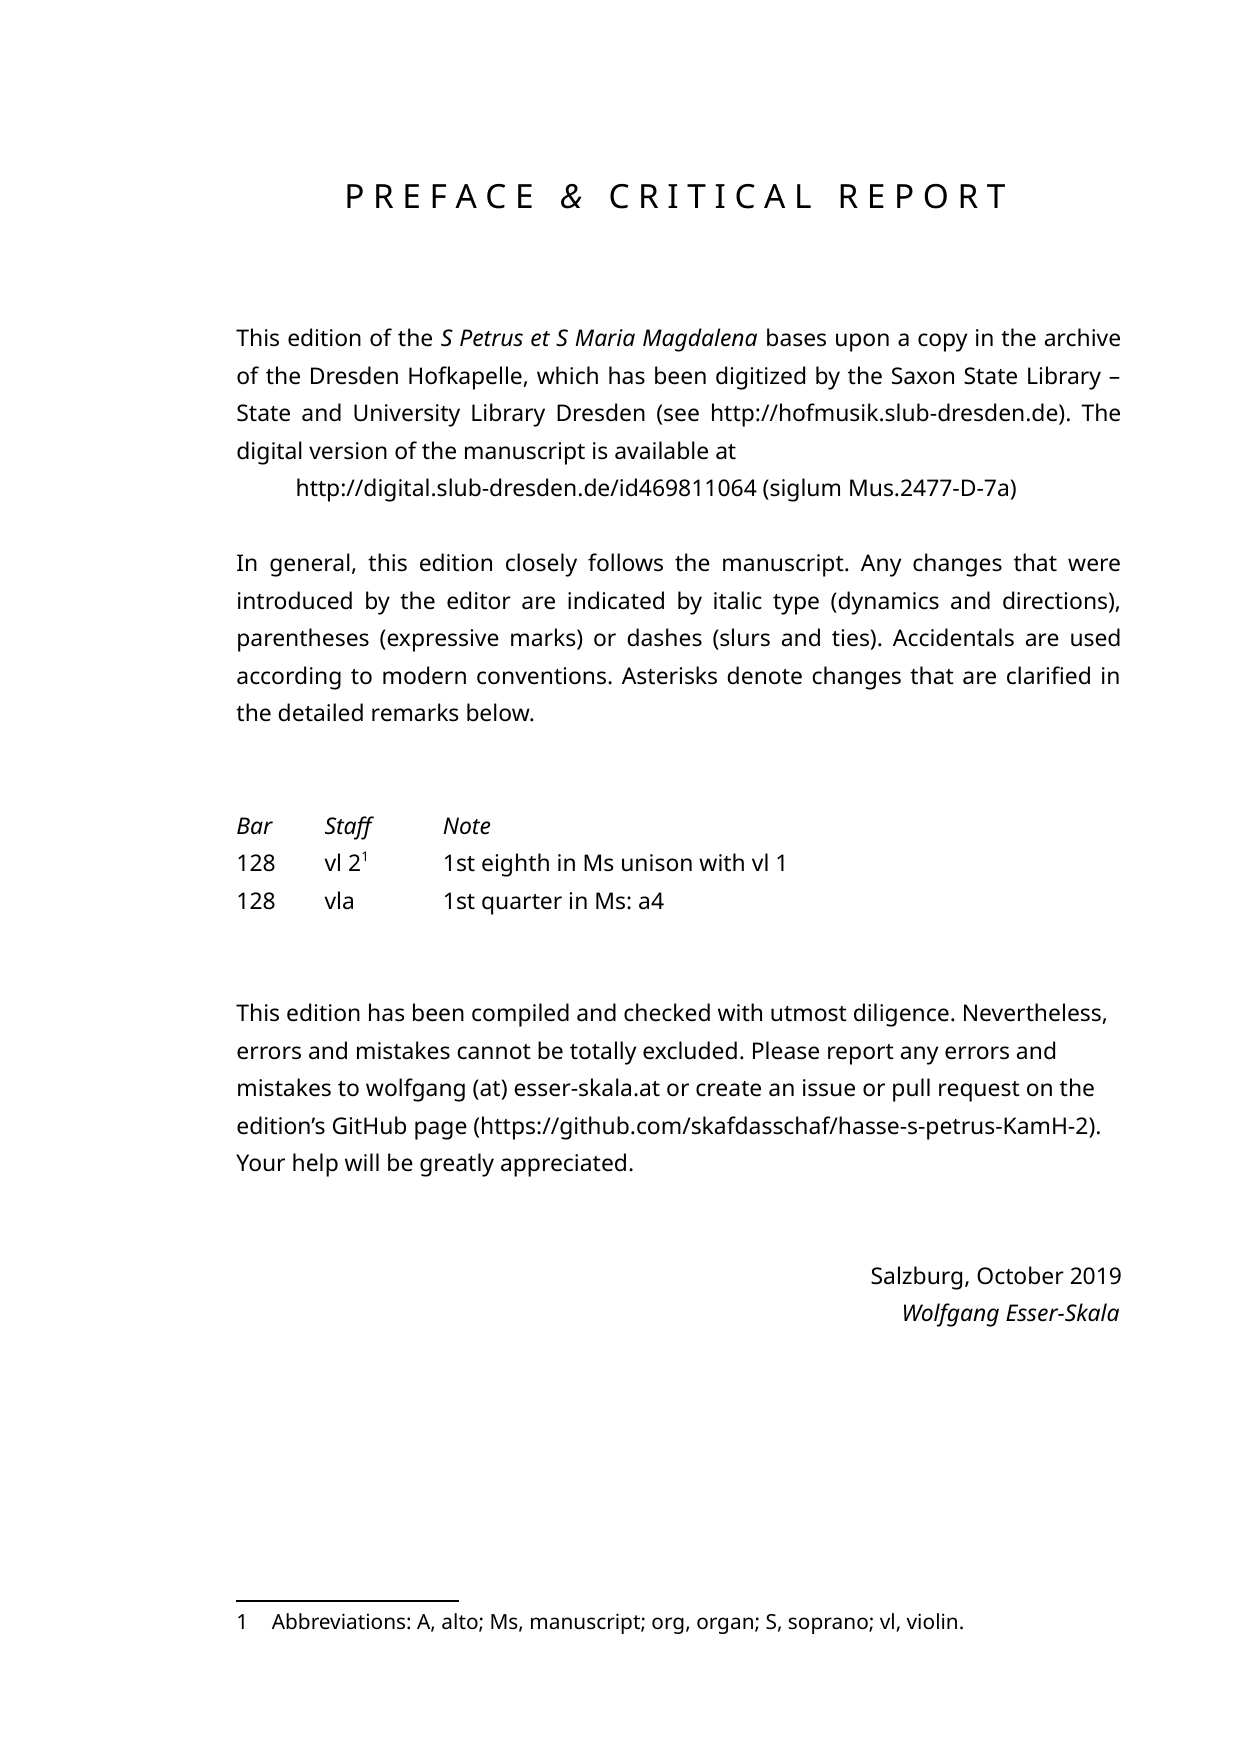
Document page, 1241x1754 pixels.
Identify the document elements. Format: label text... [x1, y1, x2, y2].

text Abbreviations: A, alto; Ms, manuscript; org, organ; S, soprano; vl, violin. [236, 1607, 1122, 1636]
text Bar Staff Note 128 vl 2 1st eighth in Ms unison with vl 1 128 vla 1st quarter in Ms: a4 This edition has been compiled and checked with utmost diligence. Nevertheless, errors and mistakes cannot be totally excluded. Please report any errors and mistakes to wolfgang (at) esser-skala.at or create an issue or pull request on the edition’s GitHub page (https://github.com/skafdasschaf/hasse-s-petrus-KamH-2). Your help will be greatly appreciated. [236, 810, 1122, 1179]
text This edition of the S Petrus et S Maria Magdalena bases upon a copy in the archive of the Dresden Hofkapelle, which has been digitized by the Saxon State Library – State and University Library Dresden (see http://hofmusik.slub-dresden.de). The digital version of the manuscript is available at [236, 322, 1122, 466]
text P R E F A C E & C R I T I C A L R E P O R T [236, 173, 1122, 218]
text In general, this edition closely follows the manuscript. Any changes that were introduced by the editor are indicated by italic type (dynamics and directions), parentheses (expressive marks) or dashes (slurs and ties). Accidentals are used according to modern conventions. Asterisks denote changes that are clarified in the detailed remarks below. [236, 547, 1122, 729]
text http://digital.slub-dresden.de/id469811064 (siglum Mus.2477-D-7a) [236, 472, 1122, 504]
text Salzburg, October 2019 Wolfgang Esser-Skala [236, 1260, 1122, 1329]
